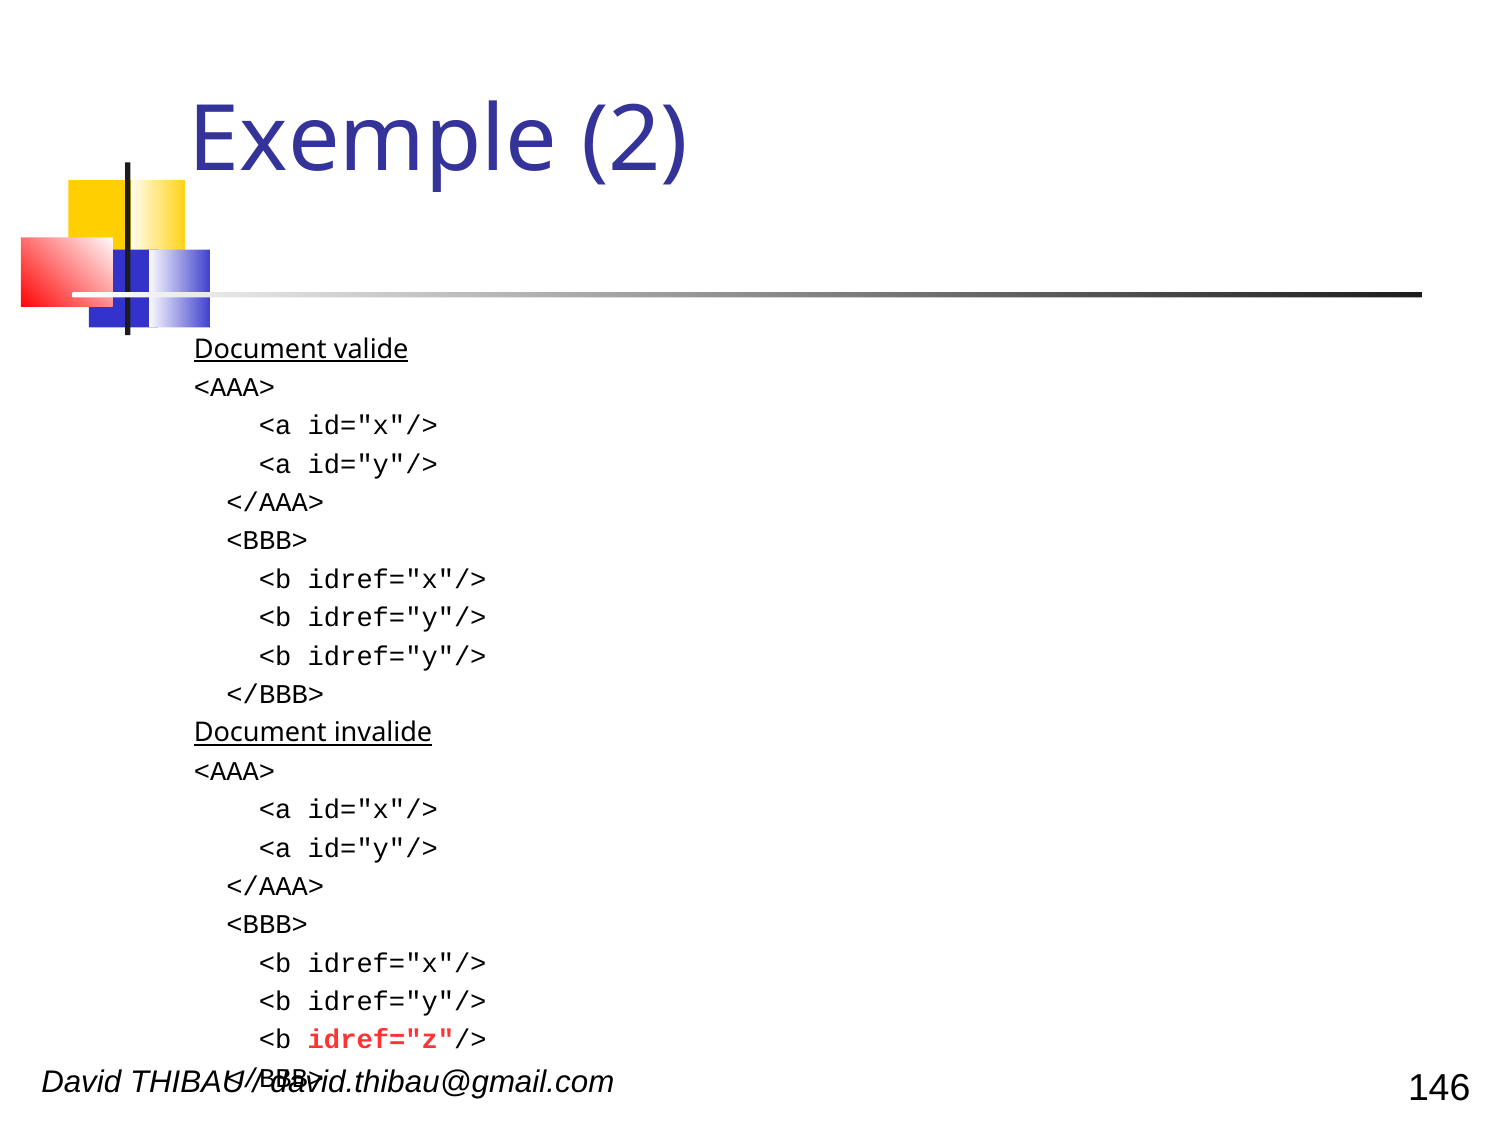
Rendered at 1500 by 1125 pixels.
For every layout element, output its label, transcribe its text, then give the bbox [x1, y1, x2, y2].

title Exemple (2) [188, 13, 1466, 274]
list Document valide <AAA> <a id="x"/> <a id="y"/> </AAA> <BBB> <b idref="x"/> <b idref="y"/> <b idref="y"/> </BBB> Document invalide <AAA> <a id="x"/> <a id="y"/> </AAA> <BBB> <b idref="x"/> <b idref="y"/> <b idref="z"/> </BBB> [193, 331, 1468, 1046]
